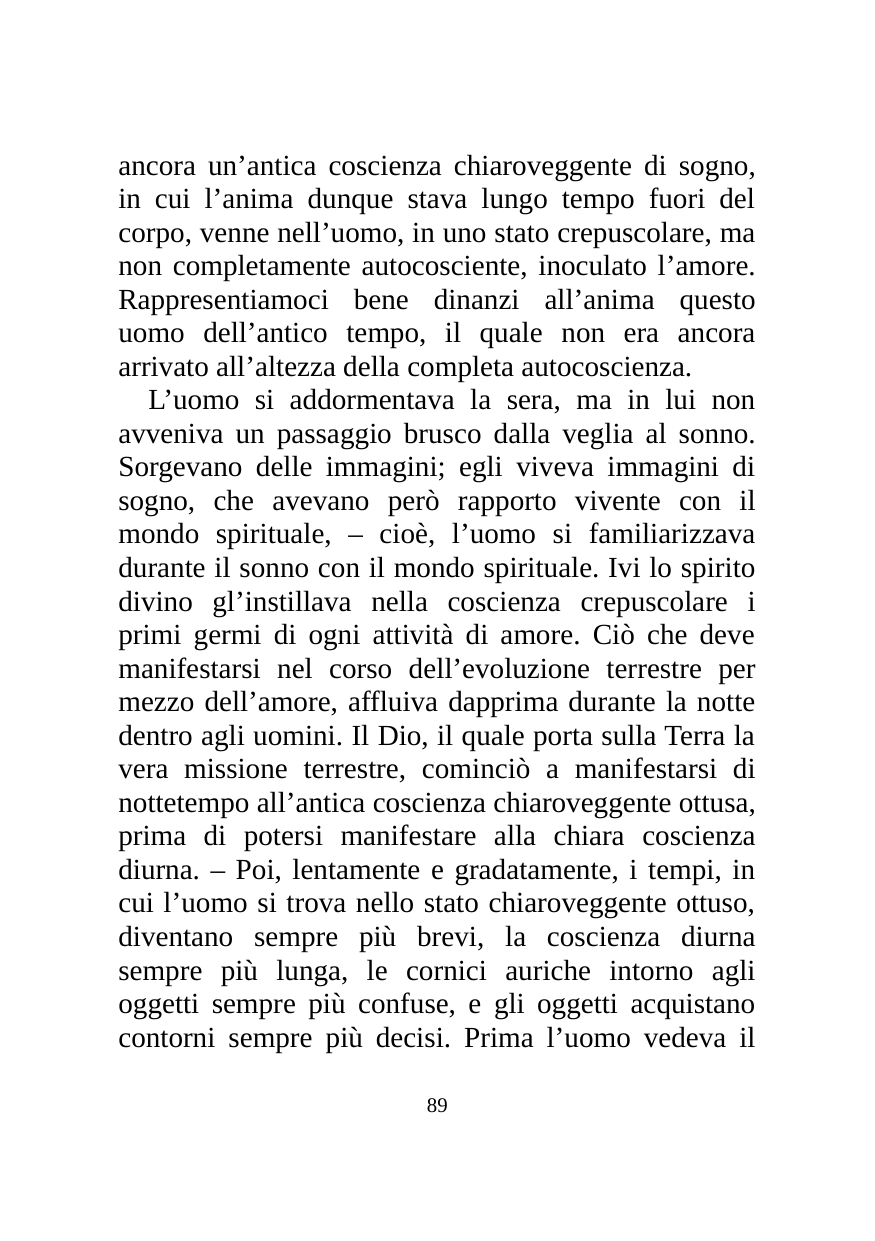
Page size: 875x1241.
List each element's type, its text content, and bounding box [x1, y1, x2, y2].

text L’uomo si addormentava la sera, ma in lui non avveniva un passaggio brusco dalla veglia al sonno. Sorgevano delle immagini; egli viveva immagini di sogno, che avevano però rapporto vivente con il mondo spirituale, – cioè, l’uomo si familiarizzava durante il sonno con il mondo spirituale. Ivi lo spirito divino gl’instillava nella coscienza crepuscolare i primi germi di ogni attività di amore. Ciò che deve manifestarsi nel corso dell’evoluzione terrestre per mezzo dell’amore, affluiva dapprima durante la notte dentro agli uomini. Il Dio, il quale porta sulla Terra la vera missione terrestre, cominciò a manifestarsi di nottetempo all’antica coscienza chiaroveggente ottusa, prima di potersi manifestare alla chiara coscienza diurna. – Poi, lentamente e gradatamente, i tempi, in cui l’uomo si trova nello stato chiaroveggente ottuso, diventano sempre più brevi, la coscienza diurna sempre più lunga, le cornici auriche intorno agli oggetti sempre più confuse, e gli oggetti acquistano contorni sempre più decisi. Prima l’uomo vedeva il [118, 382, 756, 1053]
text ancora un’antica coscienza chiaroveggente di sogno, in cui l’anima dunque stava lungo tempo fuori del corpo, venne nell’uomo, in uno stato crepuscolare, ma non completamente autocosciente, inoculato l’amore. Rappresentiamoci bene dinanzi all’anima questo uomo dell’antico tempo, il quale non era ancora arrivato all’altezza della completa autocoscienza. [118, 148, 756, 382]
